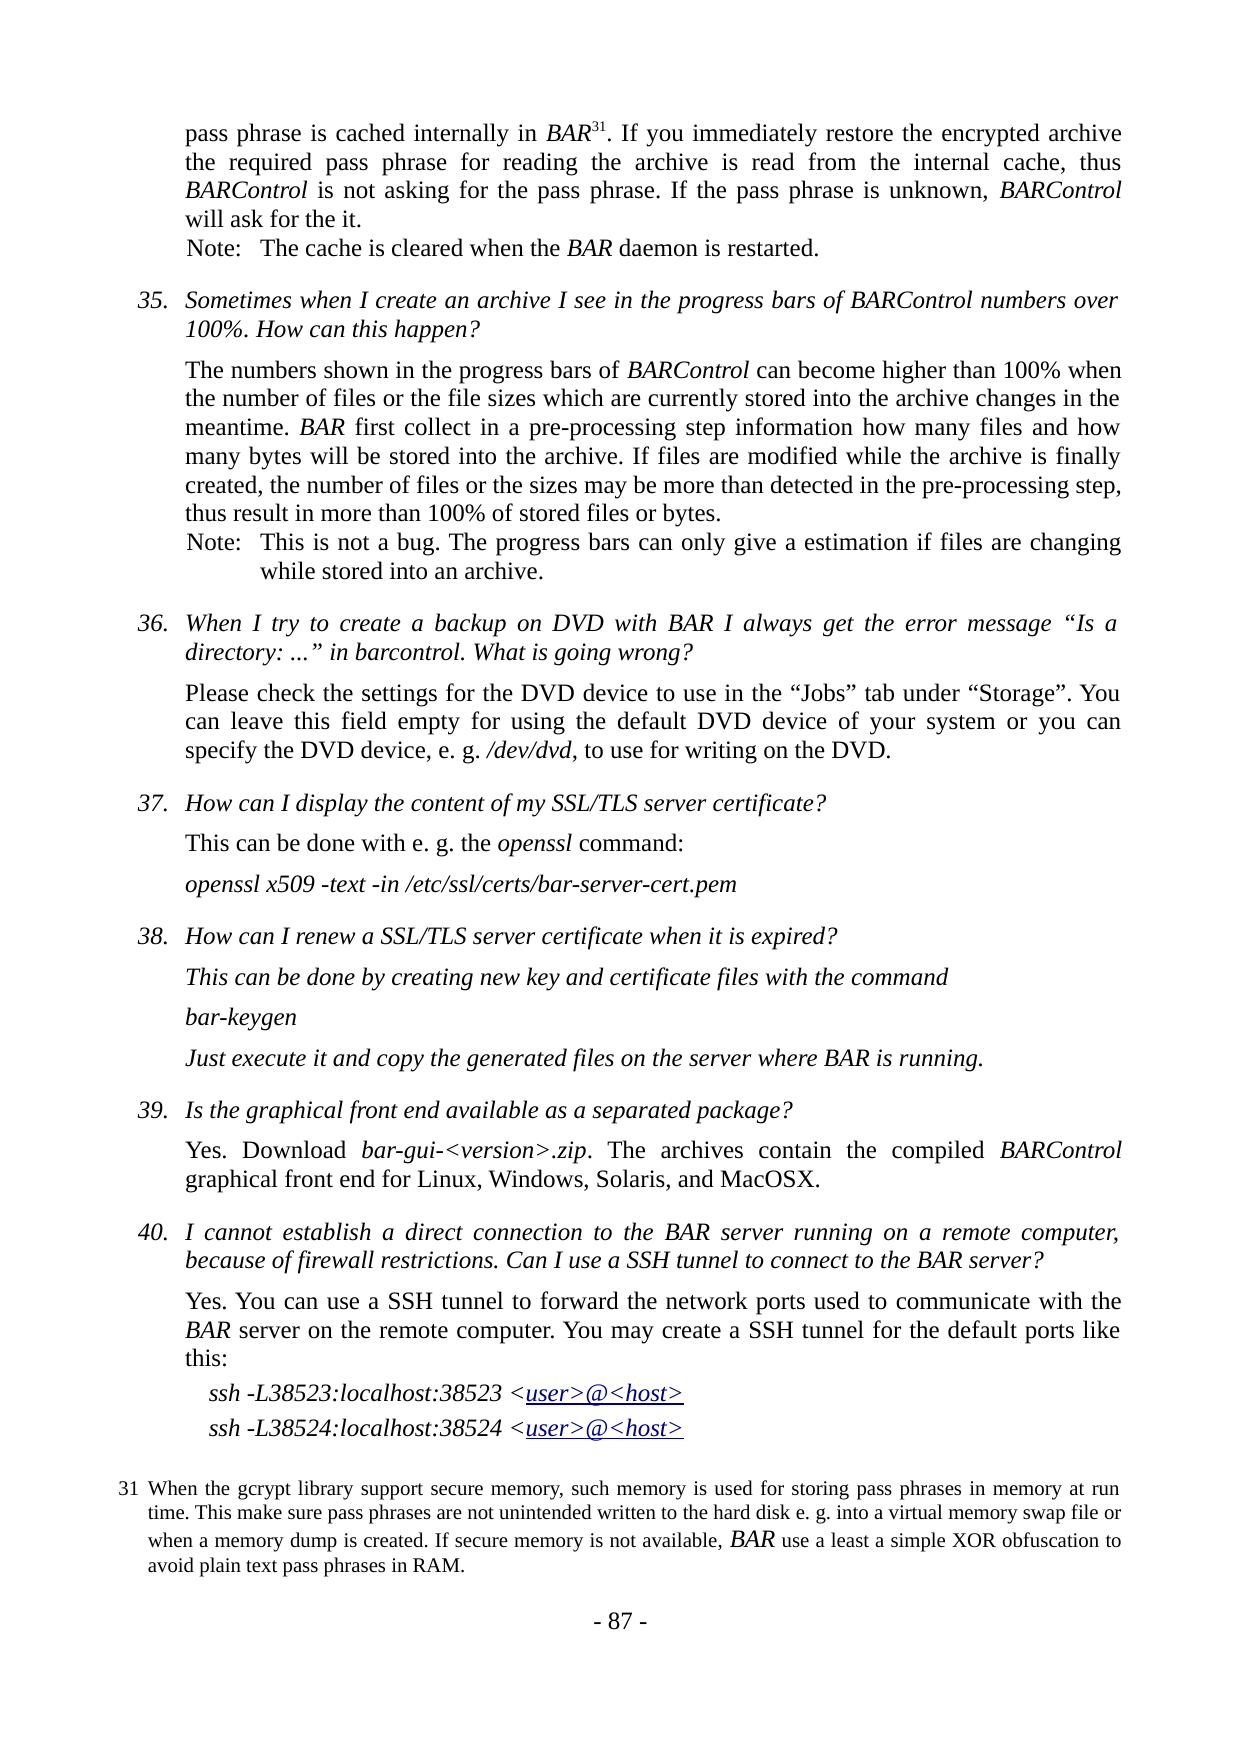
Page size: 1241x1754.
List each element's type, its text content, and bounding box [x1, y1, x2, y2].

text This can be done with e. g. the openssl command: [185, 828, 1122, 857]
text ssh -L38524:localhost:38524 <user>@<host> [208, 1413, 1122, 1442]
text Just execute it and copy the generated files on the server where BAR is running. [185, 1043, 1122, 1071]
list Sometimes when I create an archive I see in the progress bars of BARControl numbers over 100%. How can this happen? [138, 286, 1122, 343]
text Yes. Download bar-gui-<version>.zip. The archives contain the compiled BARControl graphical front end for Linux, Windows, Solaris, and MacOSX. [185, 1136, 1122, 1193]
list When I try to create a backup on DVD with BAR I always get the error message “Is a directory: ...” in barcontrol. What is going wrong? [138, 608, 1122, 666]
text pass phrase is cached internally in BAR. If you immediately restore the encrypted archive the required pass phrase for reading the archive is read from the internal cache, thus BARControl is not asking for the pass phrase. If the pass phrase is unknown, BARControl will ask for the it. [185, 118, 1122, 233]
list I cannot establish a direct connection to the BAR server running on a remote computer, because of firewall restrictions. Can I use a SSH tunnel to connect to the BAR server? [138, 1217, 1122, 1274]
list How can I display the content of my SSL/TLS server certificate? [138, 788, 1122, 816]
list Is the graphical front end available as a separated package? [138, 1095, 1122, 1124]
text When the gcrypt library support secure memory, such memory is used for storing pass phrases in memory at run time. This make sure pass phrases are not unintended written to the hard disk e. g. into a virtual memory swap file or when a memory dump is created. If secure memory is not available, BAR use a least a simple XOR obfuscation to avoid plain text pass phrases in RAM. [118, 1476, 1122, 1577]
text openssl x509 -text -in /etc/ssl/certs/bar-server-cert.pem [185, 869, 1122, 897]
text Please check the settings for the DVD device to use in the “Jobs” tab under “Storage”. You can leave this field empty for using the default DVD device of your system or you can specify the DVD device, e. g. /dev/dvd, to use for writing on the DVD. [185, 678, 1122, 764]
text ssh -L38523:localhost:38523 <user>@<host> [208, 1378, 1122, 1407]
text Note: This is not a bug. The progress bars can only give a estimation if files are changing while stored into an archive. [186, 527, 1122, 585]
text Yes. You can use a SSH tunnel to forward the network ports used to communicate with the BAR server on the remote computer. You may create a SSH tunnel for the default ports like this: [185, 1286, 1122, 1372]
text Note: The cache is cleared when the BAR daemon is restarted. [186, 233, 1122, 262]
text This can be done by creating new key and certificate files with the command [185, 962, 1122, 990]
text bar-keygen [185, 1002, 1122, 1031]
text The numbers shown in the progress bars of BARControl can become higher than 100% when the number of files or the file sizes which are currently stored into the archive changes in the meantime. BAR first collect in a pre-processing step information how many files and how many bytes will be stored into the archive. If files are modified while the archive is finally created, the number of files or the sizes may be more than detected in the pre-processing step, thus result in more than 100% of stored files or bytes. [185, 355, 1122, 527]
list How can I renew a SSL/TLS server certificate when it is expired? [138, 921, 1122, 950]
